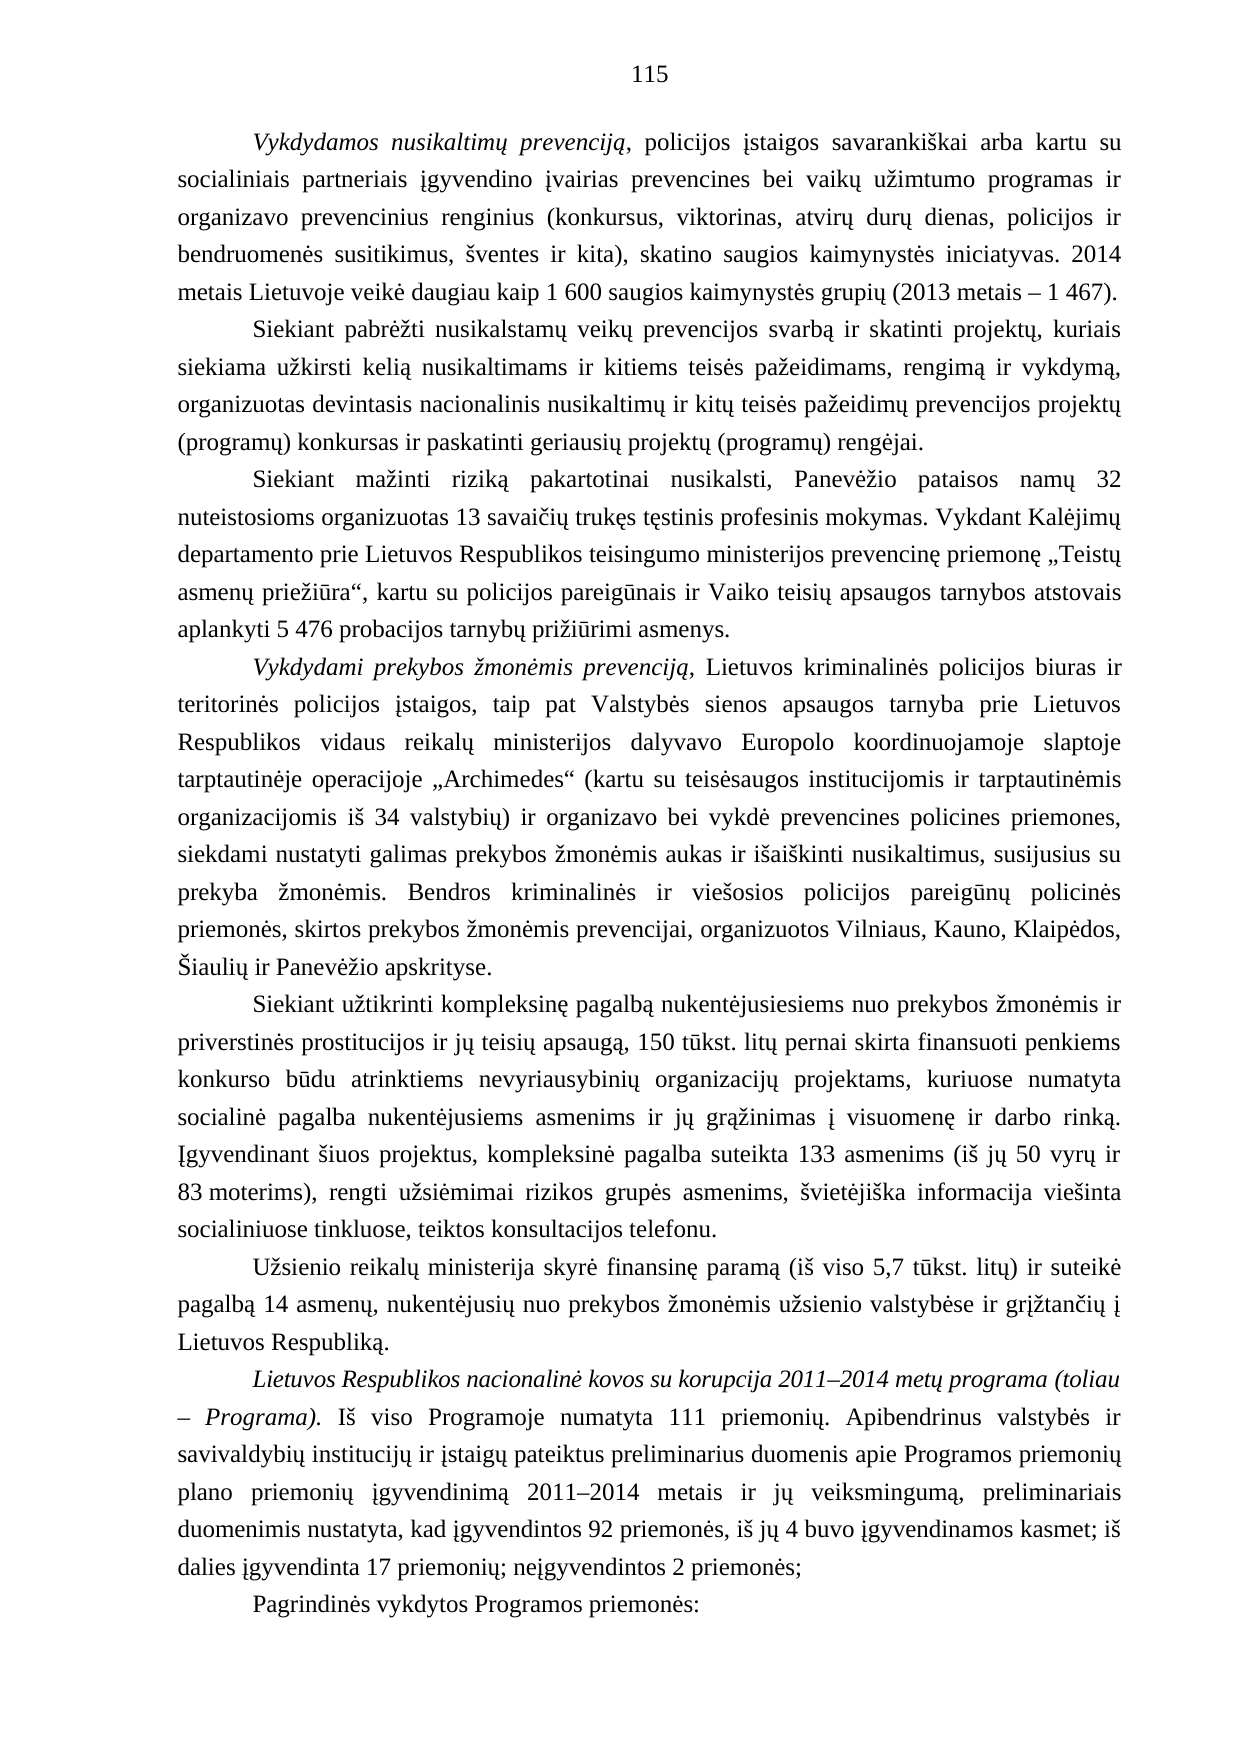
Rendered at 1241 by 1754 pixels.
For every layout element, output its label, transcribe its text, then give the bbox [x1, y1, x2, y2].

text Siekiant užtikrinti kompleksinę pagalbą nukentėjusiesiems nuo prekybos žmonėmis ir priverstinės prostitucijos ir jų teisių apsaugą, 150 tūkst. litų pernai skirta finansuoti penkiems konkurso būdu atrinktiems nevyriausybinių organizacijų projektams, kuriuose numatyta socialinė pagalba nukentėjusiems asmenims ir jų grąžinimas į visuomenę ir darbo rinką. Įgyvendinant šiuos projektus, kompleksinė pagalba suteikta 133 asmenims (iš jų 50 vyrų ir 83 moterims), rengti užsiėmimai rizikos grupės asmenims, švietėjiška informacija viešinta socialiniuose tinkluose, teiktos konsultacijos telefonu. [177, 981, 1122, 1243]
text Vykdydami prekybos žmonėmis prevenciją, Lietuvos kriminalinės policijos biuras ir teritorinės policijos įstaigos, taip pat Valstybės sienos apsaugos tarnyba prie Lietuvos Respublikos vidaus reikalų ministerijos dalyvavo Europolo koordinuojamoje slaptoje tarptautinėje operacijoje „Archimedes“ (kartu su teisėsaugos institucijomis ir tarptautinėmis organizacijomis iš 34 valstybių) ir organizavo bei vykdė prevencines policines priemones, siekdami nustatyti galimas prekybos žmonėmis aukas ir išaiškinti nusikaltimus, susijusius su prekyba žmonėmis. Bendros kriminalinės ir viešosios policijos pareigūnų policinės priemonės, skirtos prekybos žmonėmis prevencijai, organizuotos Vilniaus, Kauno, Klaipėdos, Šiaulių ir Panevėžio apskrityse. [177, 643, 1122, 981]
text Lietuvos Respublikos nacionalinė kovos su korupcija 2011–2014 metų programa (toliau – Programa). Iš viso Programoje numatyta 111 priemonių. Apibendrinus valstybės ir savivaldybių institucijų ir įstaigų pateiktus preliminarius duomenis apie Programos priemonių plano priemonių įgyvendinimą 2011–2014 metais ir jų veiksmingumą, preliminariais duomenimis nustatyta, kad įgyvendintos 92 priemonės, iš jų 4 buvo įgyvendinamos kasmet; iš dalies įgyvendinta 17 priemonių; neįgyvendintos 2 priemonės; [177, 1356, 1122, 1581]
text Siekiant mažinti riziką pakartotinai nusikalsti, Panevėžio pataisos namų 32 nuteistosioms organizuotas 13 savaičių trukęs tęstinis profesinis mokymas. Vykdant Kalėjimų departamento prie Lietuvos Respublikos teisingumo ministerijos prevencinę priemonę „Teistų asmenų priežiūra“, kartu su policijos pareigūnais ir Vaiko teisių apsaugos tarnybos atstovais aplankyti 5 476 probacijos tarnybų prižiūrimi asmenys. [177, 456, 1122, 643]
text Užsienio reikalų ministerija skyrė finansinę paramą (iš viso 5,7 tūkst. litų) ir suteikė pagalbą 14 asmenų, nukentėjusių nuo prekybos žmonėmis užsienio valstybėse ir grįžtančių į Lietuvos Respubliką. [177, 1243, 1122, 1356]
text Pagrindinės vykdytos Programos priemonės: [177, 1581, 1122, 1618]
text Vykdydamos nusikaltimų prevenciją, policijos įstaigos savarankiškai arba kartu su socialiniais partneriais įgyvendino įvairias prevencines bei vaikų užimtumo programas ir organizavo prevencinius renginius (konkursus, viktorinas, atvirų durų dienas, policijos ir bendruomenės susitikimus, šventes ir kita), skatino saugios kaimynystės iniciatyvas. 2014 metais Lietuvoje veikė daugiau kaip 1 600 saugios kaimynystės grupių (2013 metais – 1 467). [177, 118, 1122, 306]
text Siekiant pabrėžti nusikalstamų veikų prevencijos svarbą ir skatinti projektų, kuriais siekiama užkirsti kelią nusikaltimams ir kitiems teisės pažeidimams, rengimą ir vykdymą, organizuotas devintasis nacionalinis nusikaltimų ir kitų teisės pažeidimų prevencijos projektų (programų) konkursas ir paskatinti geriausių projektų (programų) rengėjai. [177, 306, 1122, 456]
